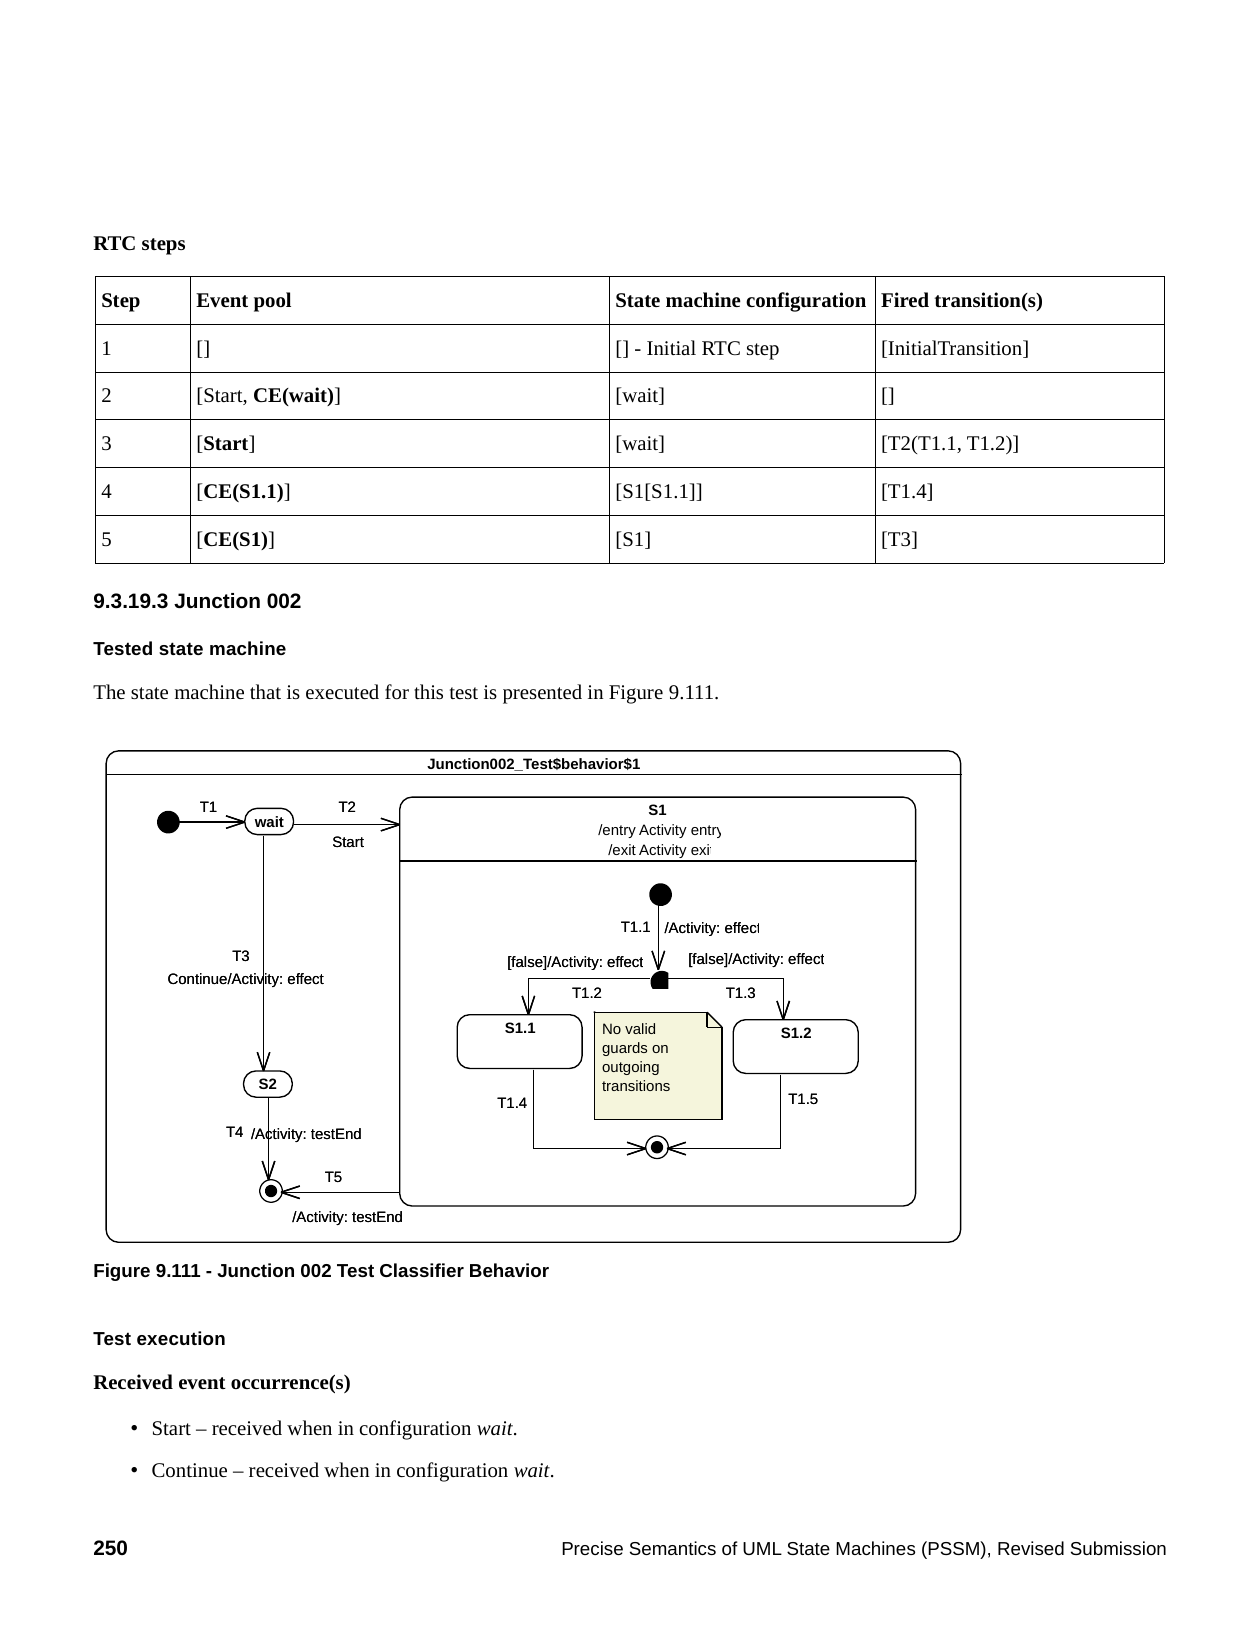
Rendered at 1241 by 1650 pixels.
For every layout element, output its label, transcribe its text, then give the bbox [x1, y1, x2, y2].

table_cell [CE(S1)] [191, 516, 609, 562]
table_cell [] [876, 373, 1164, 419]
table_header Event pool [191, 277, 609, 324]
table_cell [] [191, 325, 609, 372]
text Figure 9.111 - Junction 002 Test Classifier Behavior [93, 738, 1164, 1281]
subtitle Test execution [93, 1327, 1164, 1349]
table_cell [T3] [876, 516, 1164, 562]
table_cell 3 [96, 420, 190, 467]
table_cell 5 [96, 516, 190, 562]
subtitle Tested state machine [93, 637, 1164, 659]
table_cell 4 [96, 468, 190, 515]
table_cell 2 [96, 373, 190, 419]
table_cell [Start, CE(wait)] [191, 373, 609, 419]
text RTC steps [93, 231, 1164, 255]
table_header Step [96, 277, 190, 324]
table_cell [] - Initial RTC step [610, 325, 875, 372]
list Start – received when in configuration wait. [131, 1415, 1164, 1440]
table_header State machine configuration [610, 277, 875, 324]
subtitle Junction 002 [93, 587, 1164, 612]
table_cell [InitialTransition] [876, 325, 1164, 372]
table_cell [wait] [610, 373, 875, 419]
list Continue – received when in configuration wait. [131, 1457, 1164, 1482]
text Received event occurrence(s) [93, 1370, 1164, 1394]
table_cell 1 [96, 325, 190, 372]
table_cell [Start] [191, 420, 609, 467]
table_cell [T1.4] [876, 468, 1164, 515]
table_cell [S1[S1.1]] [610, 468, 875, 515]
table_cell [T2(T1.1, T1.2)] [876, 420, 1164, 467]
table_cell [CE(S1.1)] [191, 468, 609, 515]
text The state machine that is executed for this test is presented in Figure 9.111. [93, 680, 1164, 704]
table_cell [wait] [610, 420, 875, 467]
table_header Fired transition(s) [876, 277, 1164, 324]
table_cell [S1] [610, 516, 875, 562]
